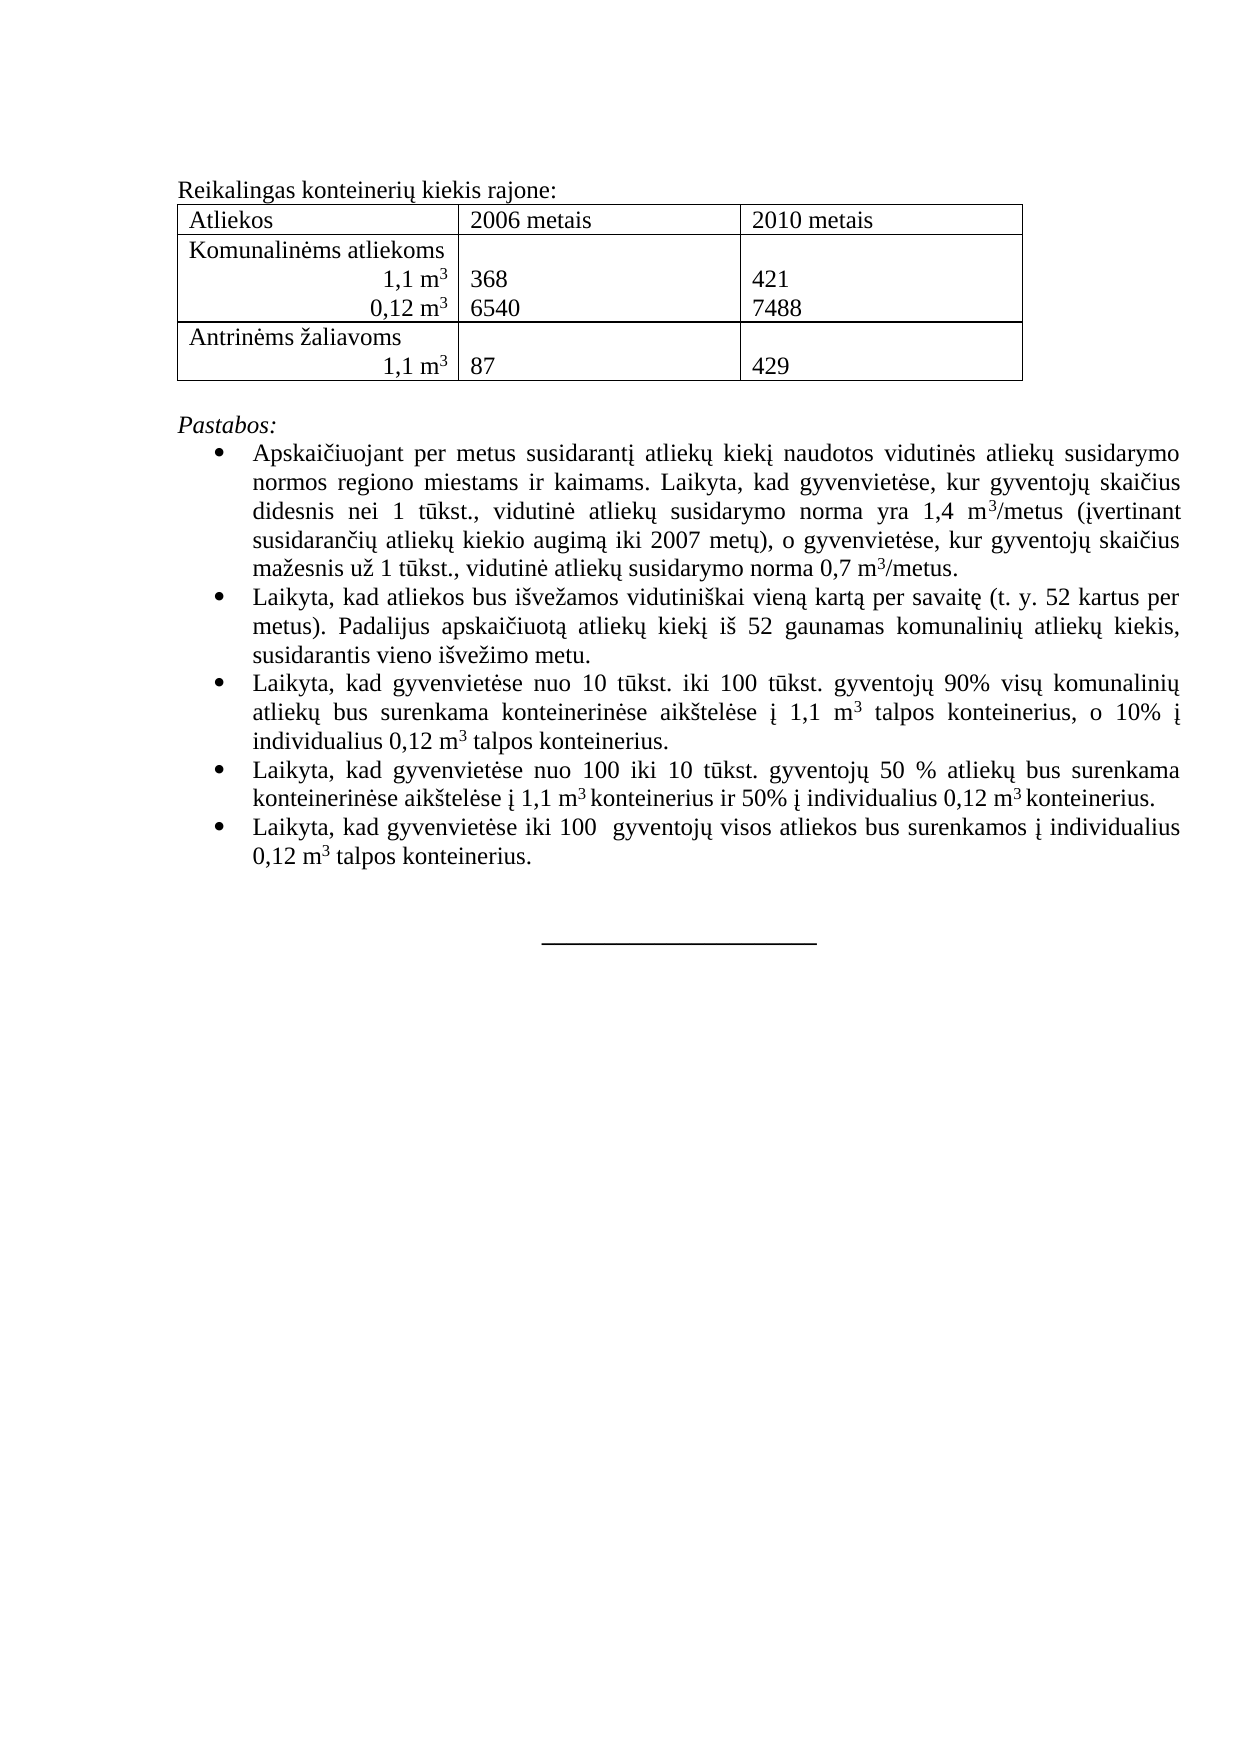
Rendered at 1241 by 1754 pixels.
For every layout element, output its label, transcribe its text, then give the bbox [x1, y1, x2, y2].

table_cell 87 [459, 323, 740, 380]
table_cell 368 6540 [459, 235, 740, 321]
table_cell 429 [741, 323, 1022, 380]
table_header 2010 metais [741, 205, 1022, 234]
table_cell 421 7488 [741, 235, 1022, 321]
table_cell Antrinėms žaliavoms 1,1 m3 [178, 323, 458, 380]
text  Apskaičiuojant per metus susidarantį atliekų kiekį naudotos vidutinės atliekų susidarymo normos regiono miestams ir kaimams. Laikyta, kad gyvenvietėse, kur gyventojų skaičius didesnis nei 1 tūkst., vidutinė atliekų susidarymo norma yra 1,4 m3/metus (įvertinant susidarančių atliekų kiekio augimą iki 2007 metų), o gyvenvietėse, kur gyventojų skaičius mažesnis už 1 tūkst., vidutinė atliekų susidarymo norma 0,7 m3/metus. [215, 438, 1181, 582]
text –––––––––––––––––––––– [177, 927, 1181, 956]
table_header Atliekos [178, 205, 458, 234]
text  Laikyta, kad atliekos bus išvežamos vidutiniškai vieną kartą per savaitę (t. y. 52 kartus per metus). Padalijus apskaičiuotą atliekų kiekį iš 52 gaunamas komunalinių atliekų kiekis, susidarantis vieno išvežimo metu. [215, 582, 1181, 668]
text Reikalingas konteinerių kiekis rajone: [177, 176, 1181, 204]
table_cell Komunalinėms atliekoms 1,1 m3 0,12 m3 [178, 235, 458, 321]
text Pastabos: [177, 410, 1181, 438]
text  Laikyta, kad gyvenvietėse nuo 10 tūkst. iki 100 tūkst. gyventojų 90% visų komunalinių atliekų bus surenkama konteinerinėse aikštelėse į 1,1 m3 talpos konteinerius, o 10% į individualius 0,12 m3 talpos konteinerius. [215, 668, 1181, 755]
text  Laikyta, kad gyvenvietėse nuo 100 iki 10 tūkst. gyventojų 50 % atliekų bus surenkama konteinerinėse aikštelėse į 1,1 m3 konteinerius ir 50% į individualius 0,12 m3 konteinerius. [215, 755, 1181, 812]
table_header 2006 metais [459, 205, 740, 234]
text  Laikyta, kad gyvenvietėse iki 100 gyventojų visos atliekos bus surenkamos į individualius 0,12 m3 talpos konteinerius. [215, 812, 1181, 870]
